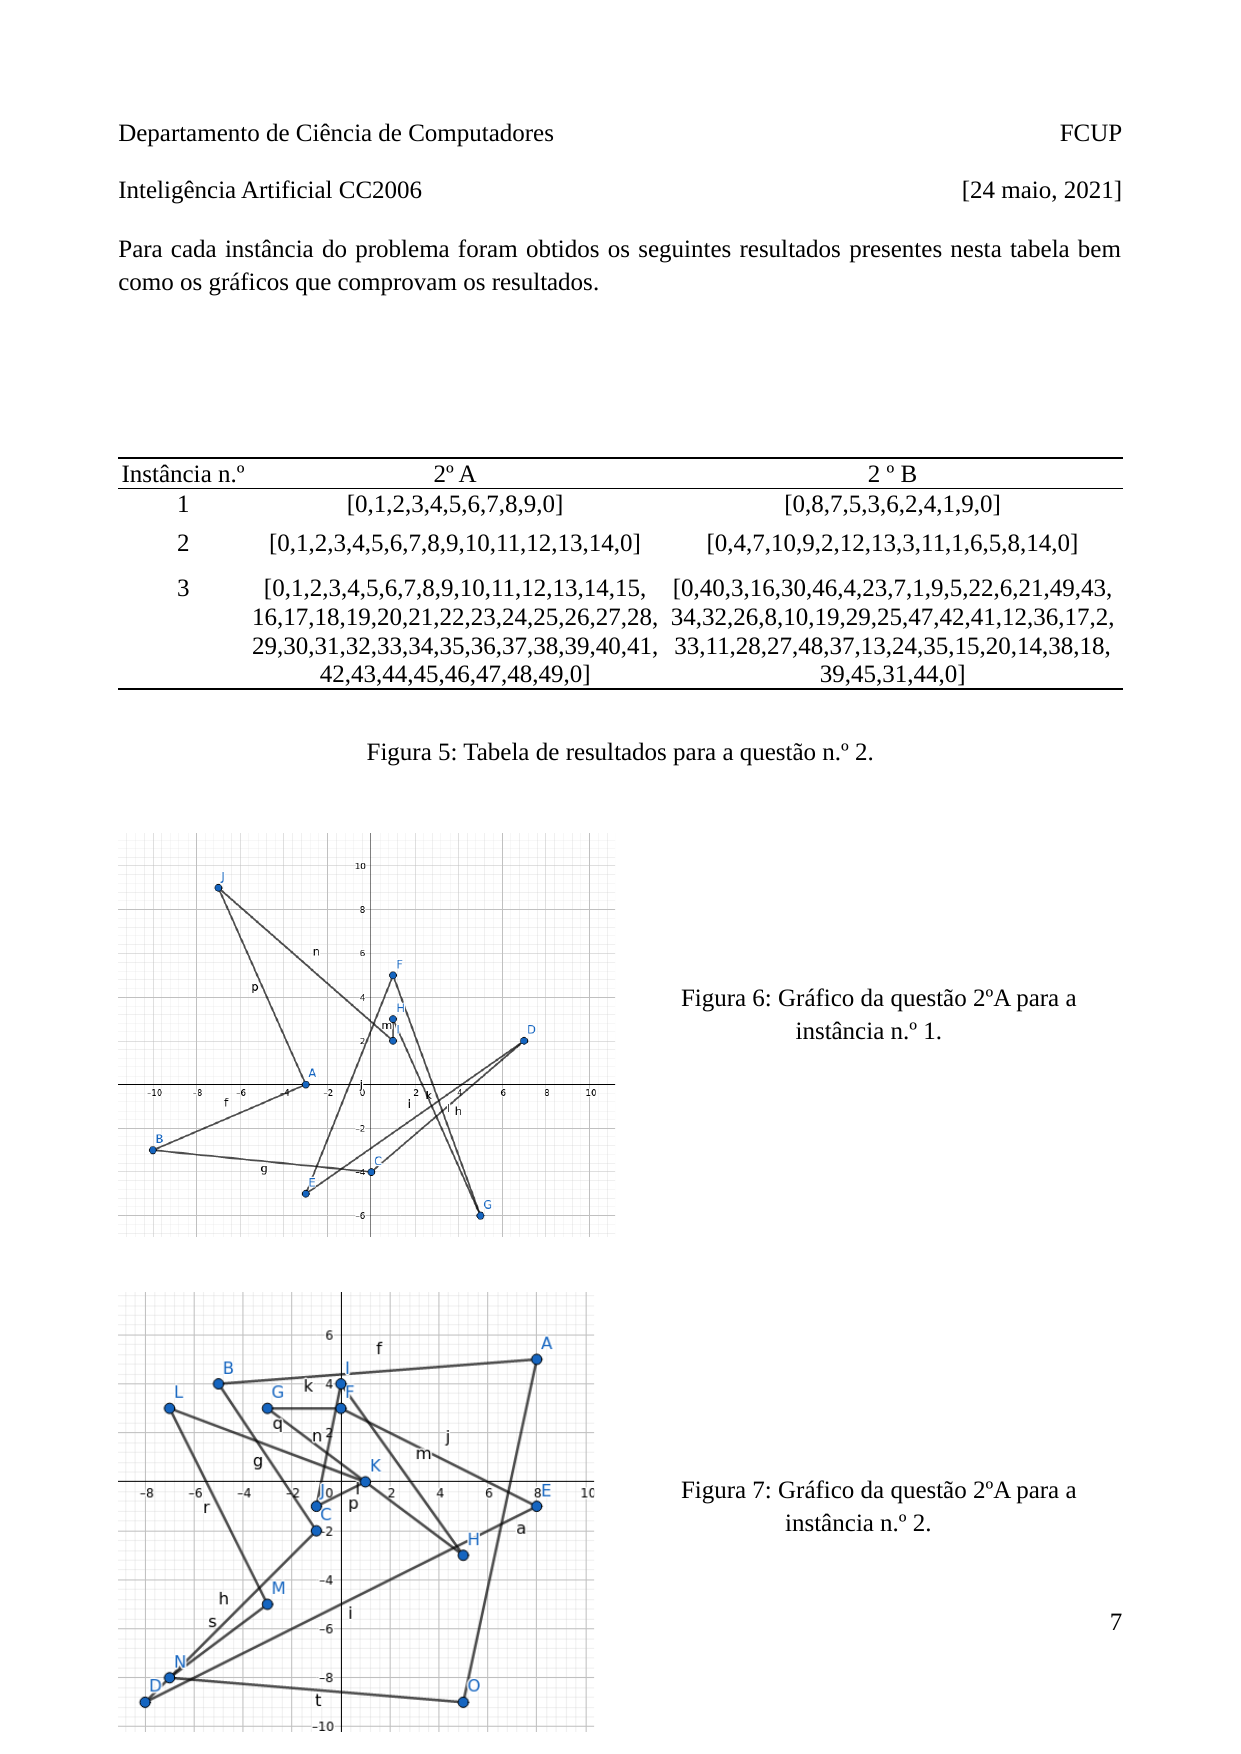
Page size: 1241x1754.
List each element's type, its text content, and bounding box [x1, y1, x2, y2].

table_header 2º A [248, 459, 662, 488]
table_cell [0,1,2,3,4,5,6,7,8,9,0] [248, 489, 662, 528]
table_header 2 º B [662, 459, 1123, 488]
picture [118, 1292, 595, 1732]
table_cell [0,8,7,5,3,6,2,4,1,9,0] [662, 489, 1123, 528]
text Figura 6: Gráfico da questão 2ºA para a instância n.º 1. [118, 785, 1122, 1045]
text Para cada instância do problema foram obtidos os seguintes resultados presentes nesta tabela bem como os gráficos que comprovam os resultados. [118, 234, 1122, 296]
table_cell [0,1,2,3,4,5,6,7,8,9,10,11,12,13,14,15, 16,17,18,19,20,21,22,23,24,25,26,27,28,29,30,31,32,33,34,35,36,37,38,39,40,41,42,43,44,45,46,47,48,49,0] [248, 573, 662, 688]
table_header Instância n.º [118, 459, 248, 488]
table_cell 3 [118, 573, 248, 688]
text Figura 7: Gráfico da questão 2ºA para a instância n.º 2. [595, 1376, 1122, 1537]
text Figura 5: Tabela de resultados para a questão n.º 2. [118, 737, 1122, 766]
table_cell 1 [118, 489, 248, 528]
table_cell [0,4,7,10,9,2,12,13,3,11,1,6,5,8,14,0] [662, 528, 1123, 573]
table_cell [0,1,2,3,4,5,6,7,8,9,10,11,12,13,14,0] [248, 528, 662, 573]
table_cell 2 [118, 528, 248, 573]
picture [118, 833, 616, 1237]
table_cell [0,40,3,16,30,46,4,23,7,1,9,5,22,6,21,49,43, 34,32,26,8,10,19,29,25,47,42,41,12,36,17,2, 33,11,28,27,48,37,13,24,35,15,20,14,38,18, 39,45,31,44,0] [662, 573, 1123, 688]
